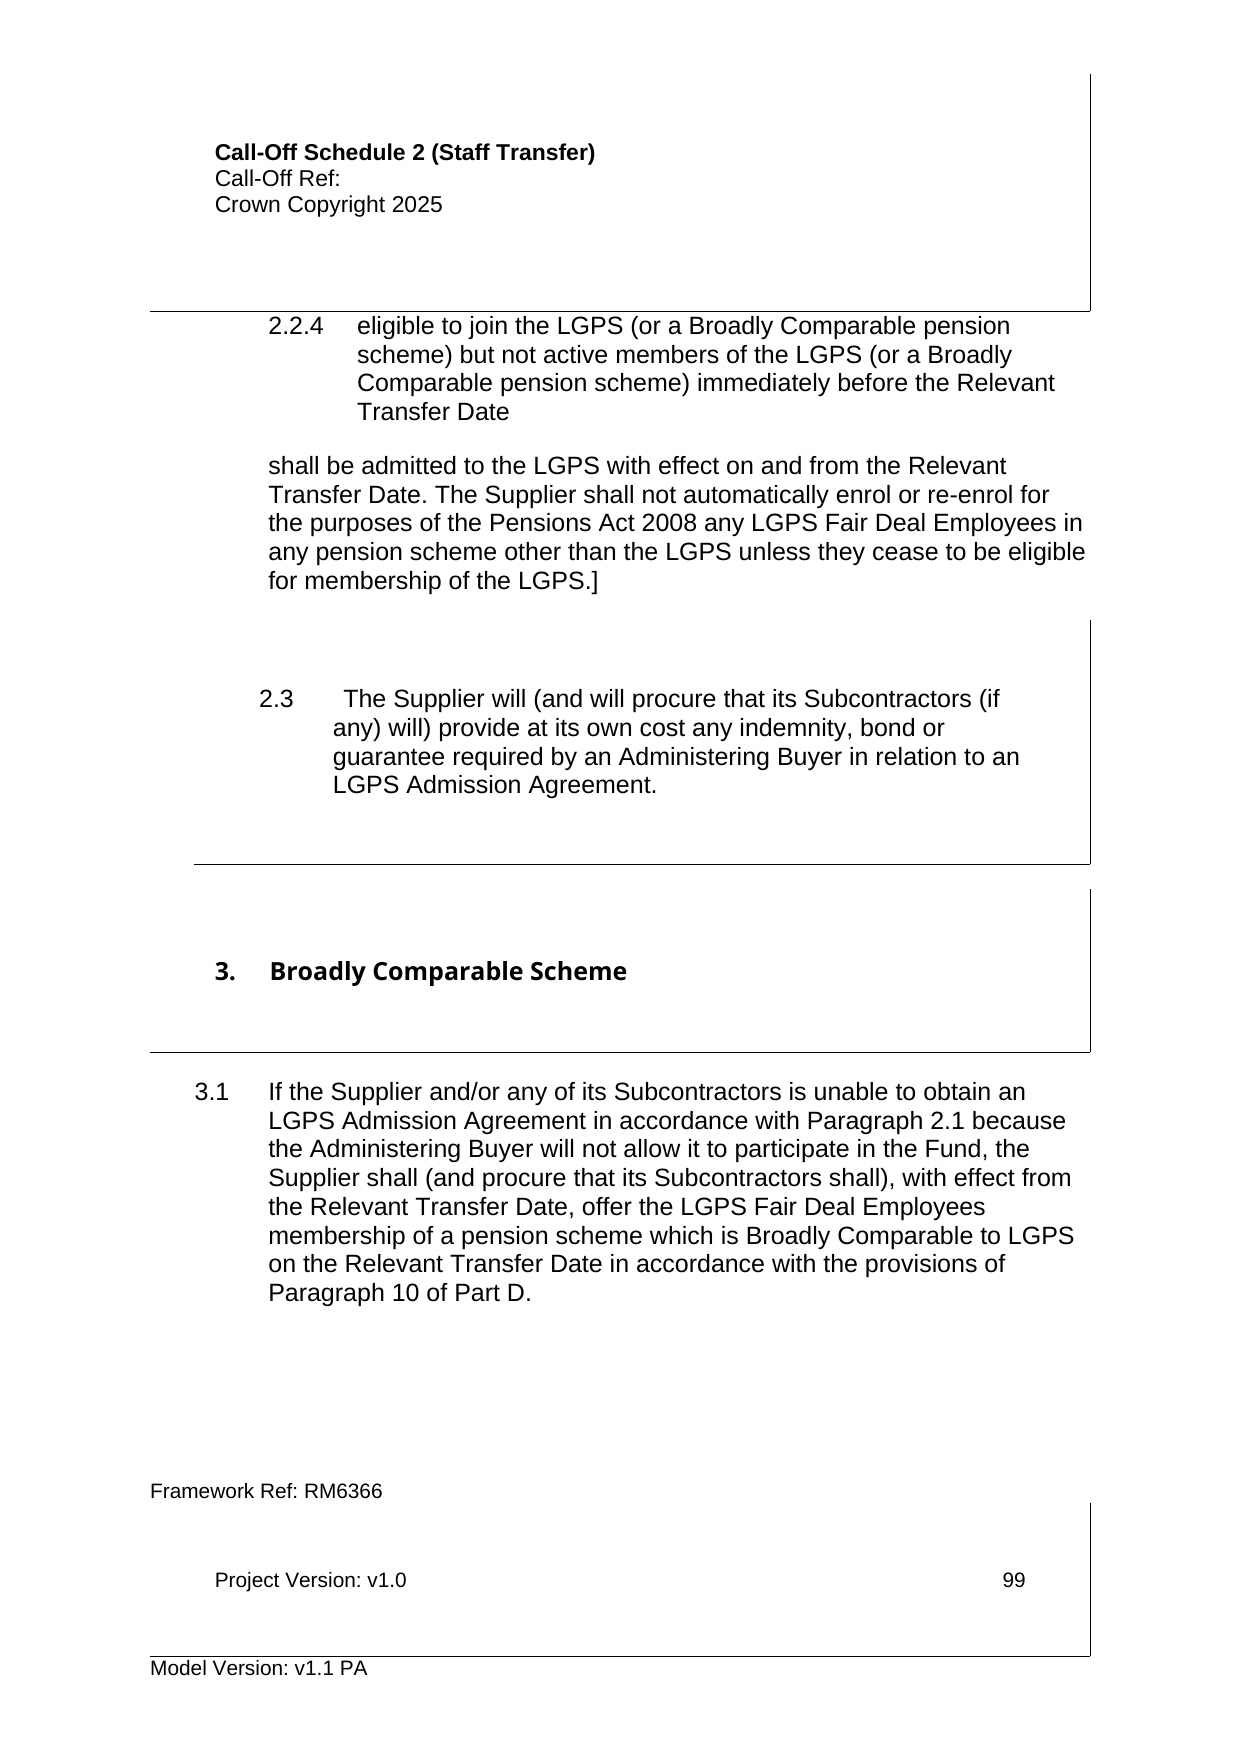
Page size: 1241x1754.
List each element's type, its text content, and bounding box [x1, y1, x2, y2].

text shall be admitted to the LGPS with effect on and from the Relevant Transfer Date. The Supplier shall not automatically enrol or re-enrol for the purposes of the Pensions Act 2008 any LGPS Fair Deal Employees in any pension scheme other than the LGPS unless they cease to be eligible for membership of the LGPS.] [268, 451, 1090, 594]
list The Supplier will (and will procure that its Subcontractors (if any) will) provide at its own cost any indemnity, bond or guarantee required by an Administering Buyer in relation to an LGPS Admission Agreement. [194, 619, 1090, 864]
subtitle 3.1 If the Supplier and/or any of its Subcontractors is unable to obtain an LGPS Admission Agreement in accordance with Paragraph 2.1 because the Administering Buyer will not allow it to participate in the Fund, the Supplier shall (and procure that its Subcontractors shall), with effect from the Relevant Transfer Date, offer the LGPS Fair Deal Employees membership of a pension scheme which is Broadly Comparable to LGPS on the Relevant Transfer Date in accordance with the provisions of Paragraph 10 of Part D. [194, 1077, 1090, 1307]
list Broadly Comparable Scheme [150, 889, 1090, 1052]
list eligible to join the LGPS (or a Broadly Comparable pension scheme) but not active members of the LGPS (or a Broadly Comparable pension scheme) immediately before the Relevant Transfer Date [268, 311, 1090, 426]
